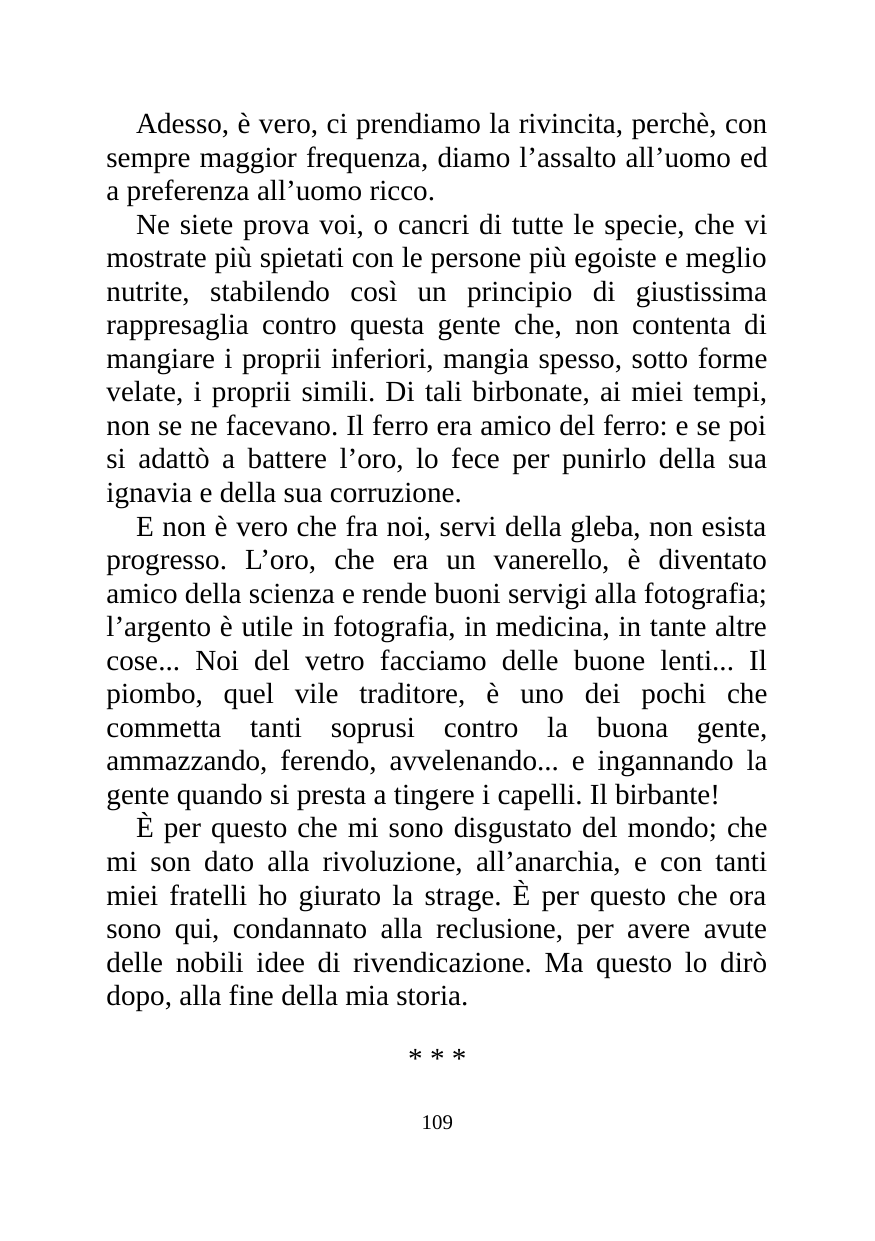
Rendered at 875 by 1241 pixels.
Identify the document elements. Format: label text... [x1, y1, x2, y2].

text Ne siete prova voi, o cancri di tutte le specie, che vi mostrate più spietati con le persone più egoiste e meglio nutrite, stabilendo così un principio di giustissima rappresaglia contro questa gente che, non contenta di mangiare i proprii inferiori, mangia spesso, sotto forme velate, i proprii simili. Di tali birbonate, ai miei tempi, non se ne facevano. Il ferro era amico del ferro: e se poi si adattò a battere l’oro, lo fece per punirlo della sua ignavia e della sua corruzione. [106, 207, 768, 509]
text Adesso, è vero, ci prendiamo la rivincita, perchè, con sempre maggior frequenza, diamo l’assalto all’uomo ed a preferenza all’uomo ricco. [106, 106, 768, 207]
text E non è vero che fra noi, servi della gleba, non esista progresso. L’oro, che era un vanerello, è diventato amico della scienza e rende buoni servigi alla fotografia; l’argento è utile in fotografia, in medicina, in tante altre cose... Noi del vetro facciamo delle buone lenti... Il piombo, quel vile traditore, è uno dei pochi che commetta tanti soprusi contro la buona gente, ammazzando, ferendo, avvelenando... e ingannando la gente quando si presta a tingere i capelli. Il birbante! [106, 509, 768, 811]
text È per questo che mi sono disgustato del mondo; che mi son dato alla rivoluzione, all’anarchia, e con tanti miei fratelli ho giurato la strage. È per questo che ora sono qui, condannato alla reclusione, per avere avute delle nobili idee di rivendicazione. Ma questo lo dirò dopo, alla fine della mia storia. [106, 811, 768, 1012]
text * * * [106, 1041, 768, 1075]
